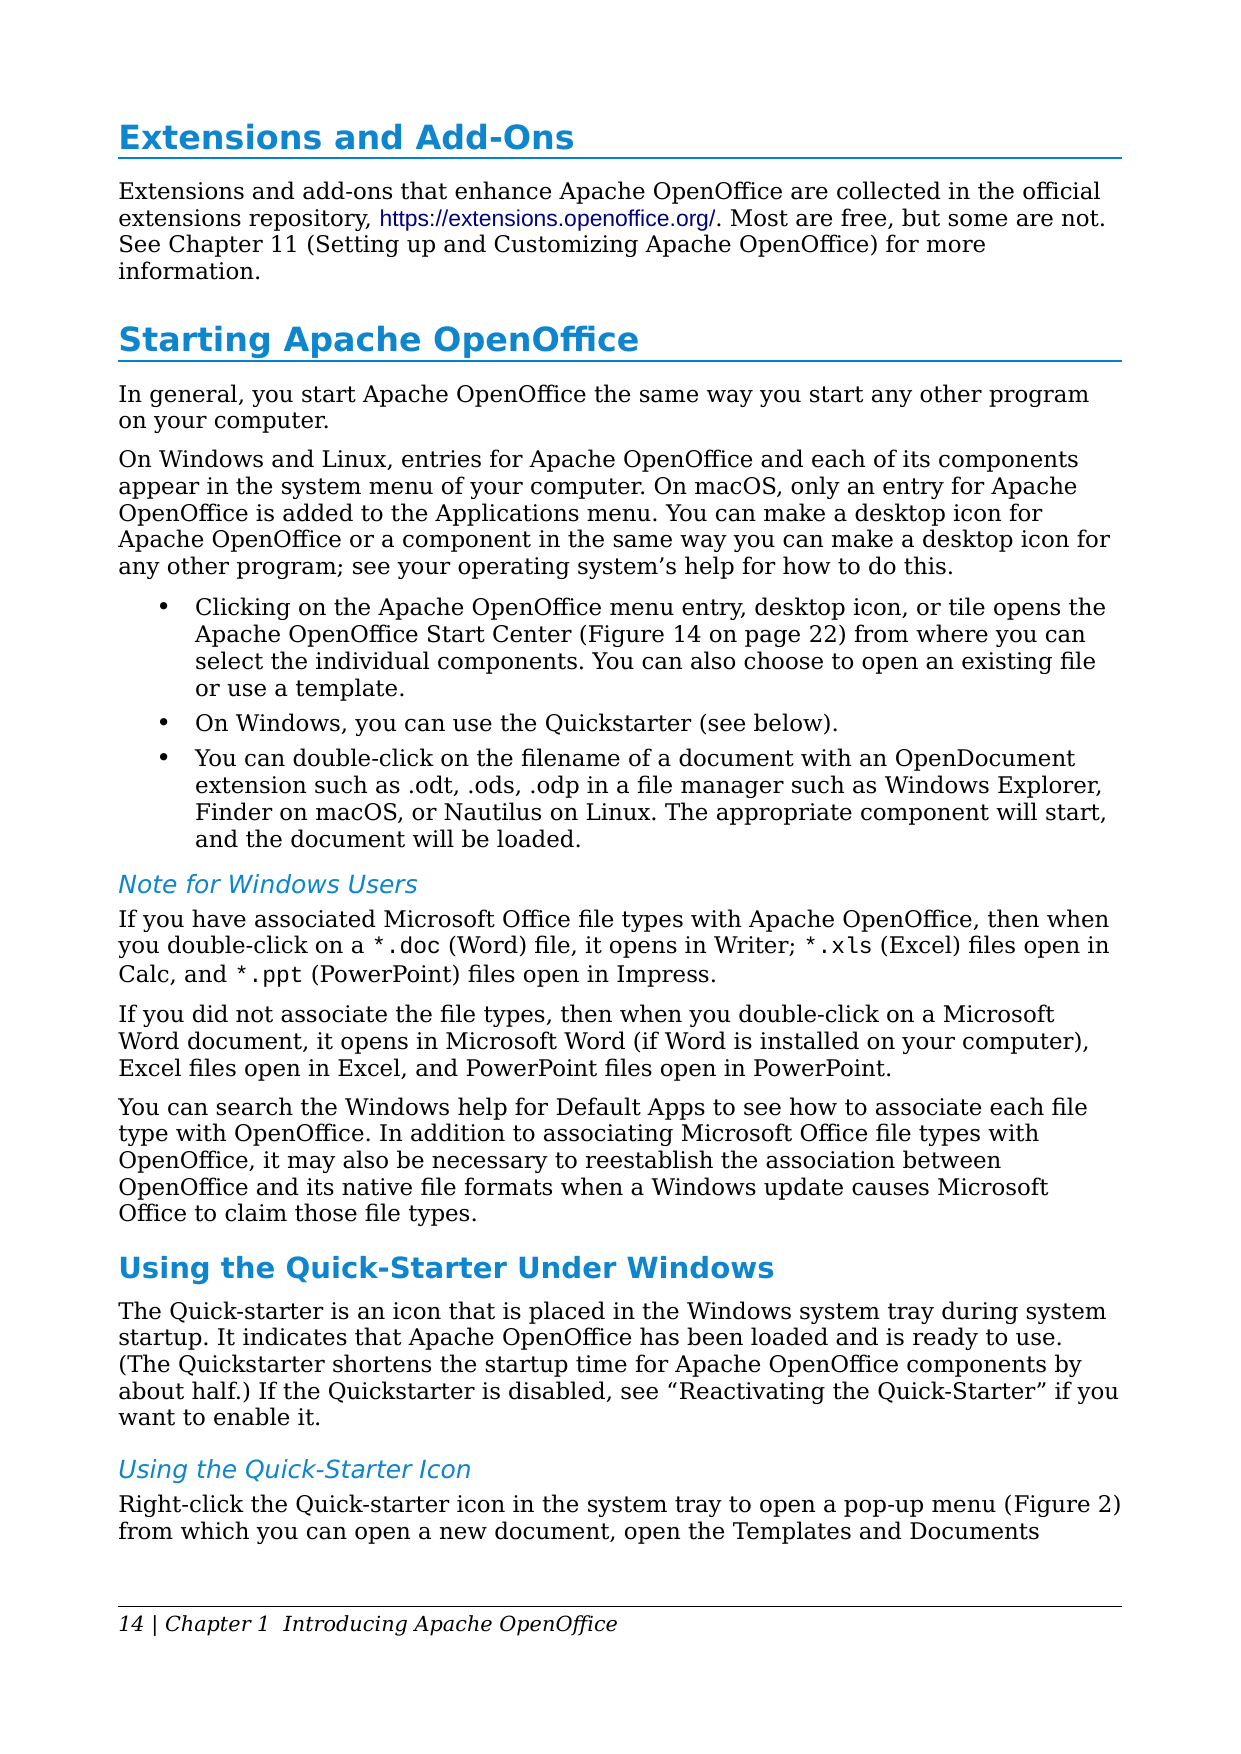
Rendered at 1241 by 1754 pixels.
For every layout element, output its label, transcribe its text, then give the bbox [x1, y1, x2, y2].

text On Windows and Linux, entries for Apache OpenOffice and each of its components appear in the system menu of your computer. On macOS, only an entry for Apache OpenOffice is added to the Applications menu. You can make a desktop icon for Apache OpenOffice or a component in the same way you can make a desktop icon for any other program; see your operating system’s help for how to do this. [118, 447, 1122, 580]
text If you have associated Microsoft Office file types with Apache OpenOffice, then when you double-click on a *.doc (Word) file, it opens in Writer; *.xls (Excel) files open in Calc, and *.ppt (PowerPoint) files open in Impress. [118, 906, 1122, 989]
list On Windows, you can use the Quickstarter (see below). [156, 708, 1122, 737]
list Clicking on the Apache OpenOffice menu entry, desktop icon, or tile opens the Apache OpenOffice Start Center (Figure 14 on page 22) from where you can select the individual components. You can also choose to open an existing file or use a template. [156, 592, 1122, 702]
subtitle Starting Apache OpenOffice [118, 321, 1122, 360]
text Right-click the Quick-starter icon in the system tray to open a pop-up menu (Figure 2) from which you can open a new document, open the Templates and Documents [118, 1491, 1122, 1544]
subtitle Extensions and Add-Ons [118, 118, 1122, 157]
subtitle Using the Quick-Starter Icon [118, 1456, 1122, 1485]
text The Quick-starter is an icon that is placed in the Windows system tray during system startup. It indicates that Apache OpenOffice has been loaded and is ready to use. (The Quickstarter shortens the startup time for Apache OpenOffice components by about half.) If the Quickstarter is disabled, see “Reactivating the Quick-Starter” if you want to enable it. [118, 1298, 1122, 1431]
text You can search the Windows help for Default Apps to see how to associate each file type with OpenOffice. In addition to associating Microsoft Office file types with OpenOffice, it may also be necessary to reestablish the association between OpenOffice and its native file formats when a Windows update causes Microsoft Office to claim those file types. [118, 1094, 1122, 1227]
text Extensions and add-ons that enhance Apache OpenOffice are collected in the official extensions repository, https://extensions.openoffice.org/. Most are free, but some are not. See Chapter 11 (Setting up and Customizing Apache OpenOffice) for more information. [118, 178, 1122, 285]
subtitle Note for Windows Users [118, 870, 1122, 899]
text In general, you start Apache OpenOffice the same way you start any other program on your computer. [118, 381, 1122, 434]
subtitle Using the Quick-Starter Under Windows [118, 1252, 1122, 1286]
list You can double-click on the filename of a document with an OpenDocument extension such as .odt, .ods, .odp in a file manager such as Windows Explorer, Finder on macOS, or Nautilus on Linux. The appropriate component will start, and the document will be loaded. [156, 743, 1122, 852]
text If you did not associate the file types, then when you double-click on a Microsoft Word document, it opens in Microsoft Word (if Word is installed on your computer), Excel files open in Excel, and PowerPoint files open in PowerPoint. [118, 1001, 1122, 1081]
